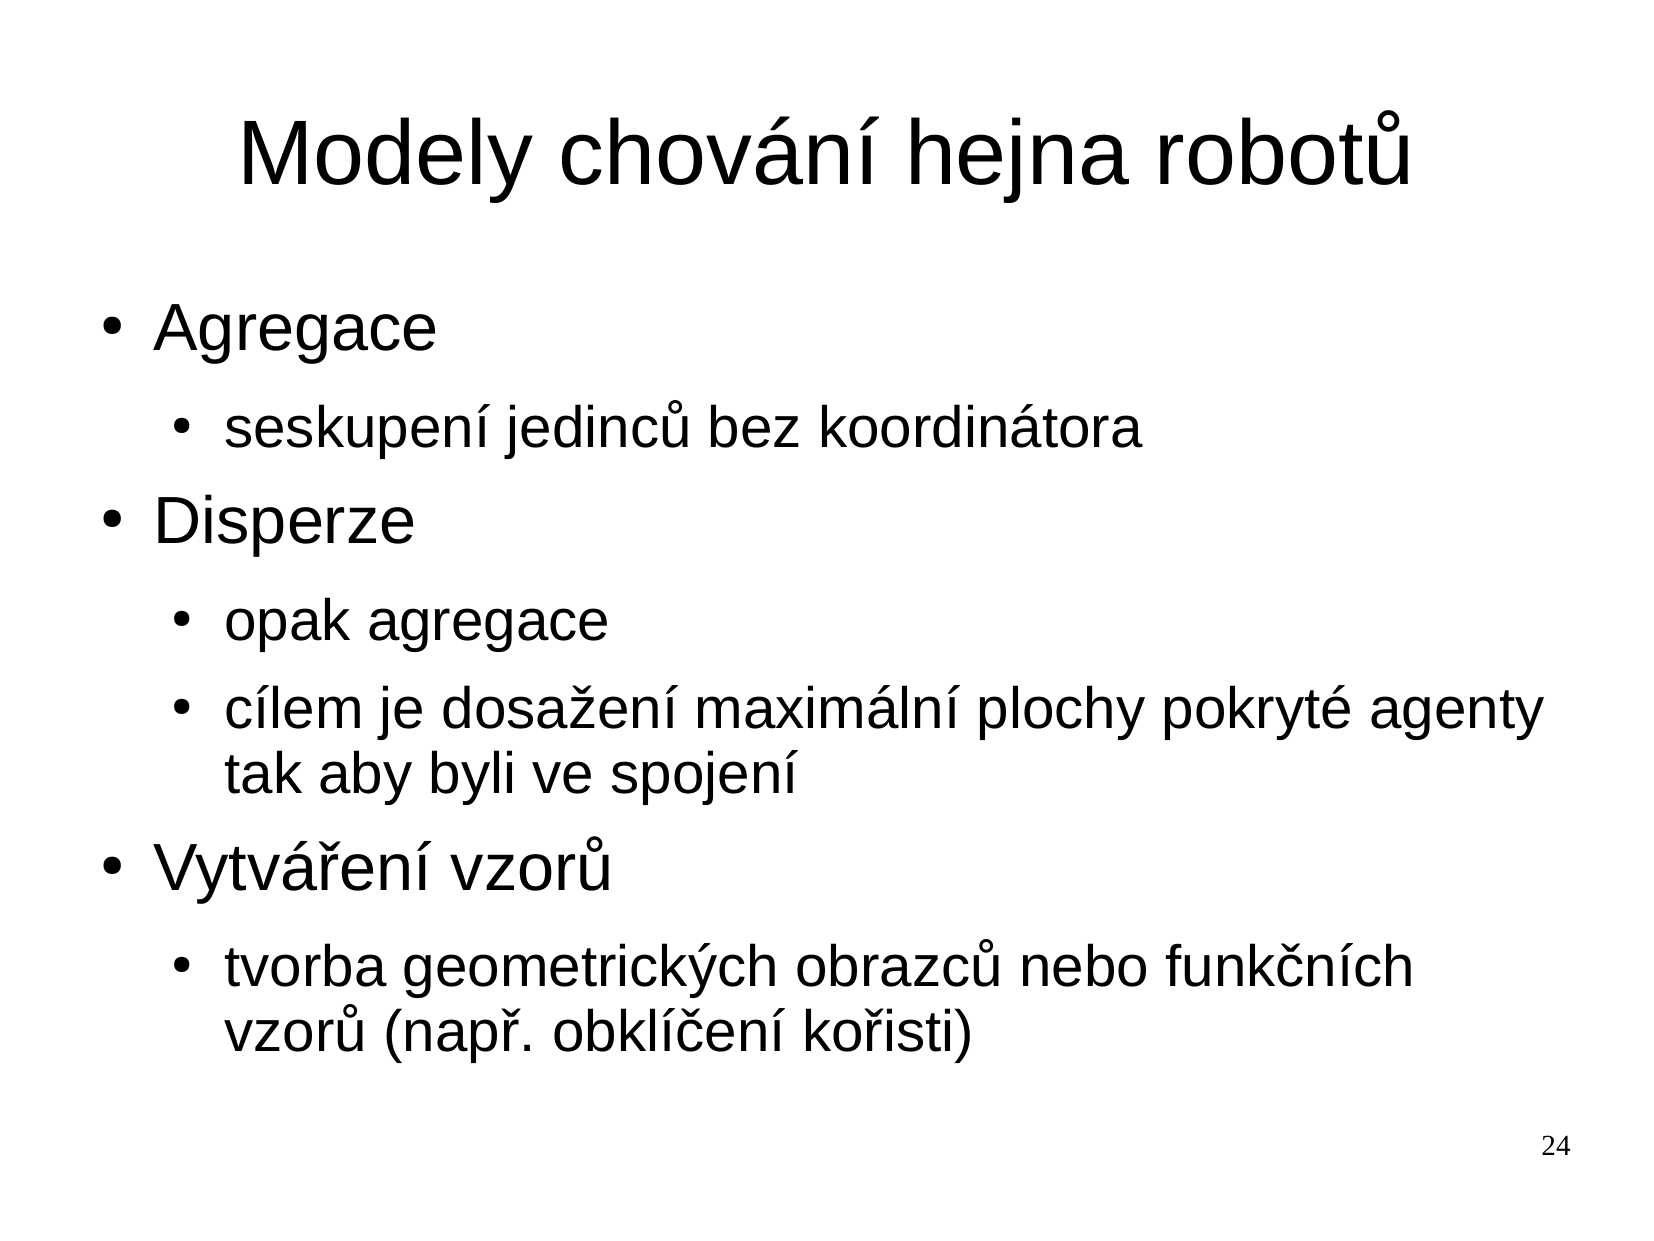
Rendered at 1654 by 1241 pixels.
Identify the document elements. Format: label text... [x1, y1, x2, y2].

title Modely chování hejna robotů [82, 49, 1571, 257]
list Agregace seskupení jedinců bez koordinátora Disperze opak agregace cílem je dosažení maximální plochy pokryté agenty tak aby byli ve spojení Vytváření vzorů tvorba geometrických obrazců nebo funkčních vzorů (např. obklíčení kořisti) [82, 290, 1571, 1109]
